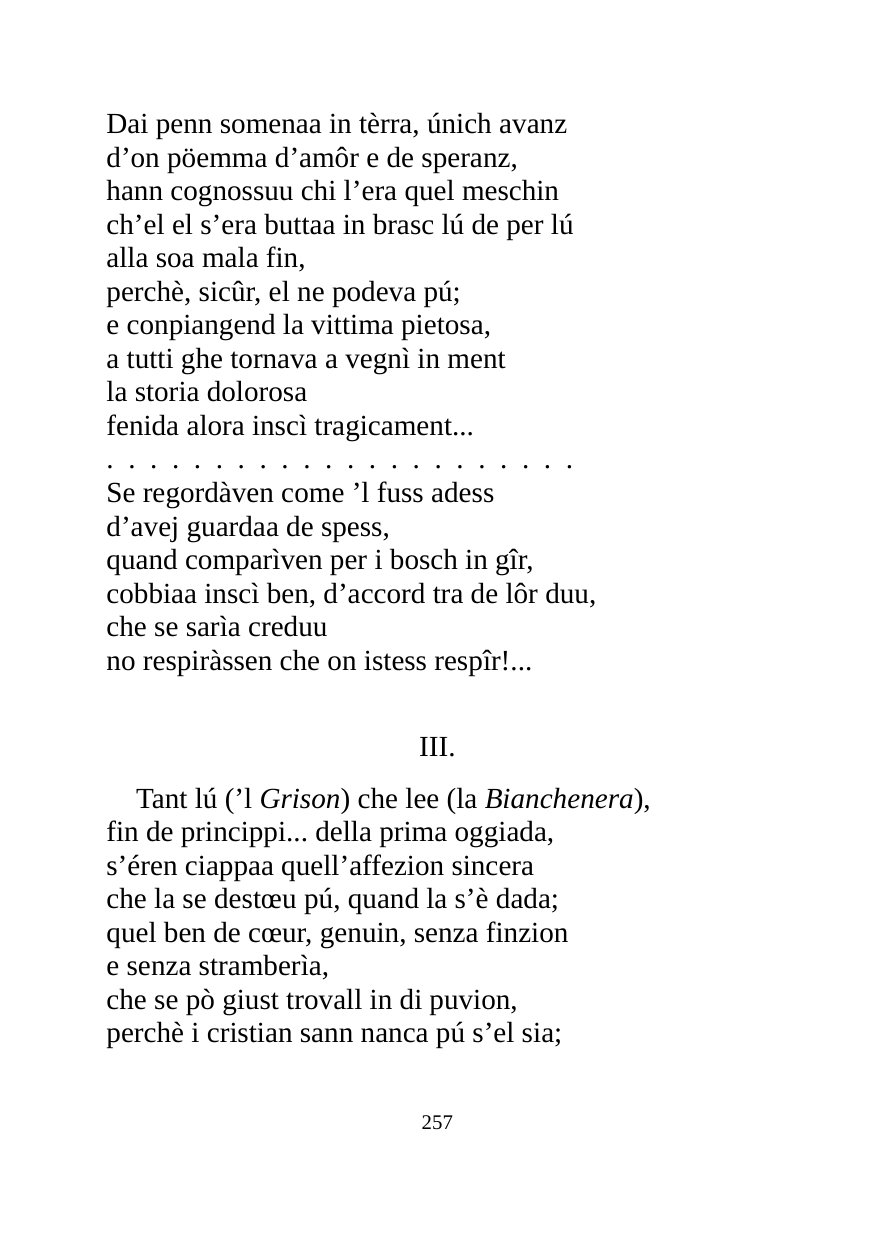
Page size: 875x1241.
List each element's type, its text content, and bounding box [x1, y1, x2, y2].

subtitle III. [106, 729, 768, 763]
text Dai penn somenaa in tèrra, únich avanz d’on pöemma d’amôr e de speranz, hann cognossuu chi l’era quel meschin ch’el el s’era buttaa in brasc lú de per lú alla soa mala fin, perchè, sicûr, el ne podeva pú; e conpiangend la vittima pietosa, a tutti ghe tornava a vegnì in ment la storia dolorosa fenida alora inscì tragicament... . . . . . . . . . . . . . . . . . . . . . . Se regordàven come ’l fuss adess d’avej guardaa de spess, quand comparìven per i bosch in gîr, cobbiaa inscì ben, d’accord tra de lôr duu, che se sarìa creduu no respiràssen che on istess respîr!... [106, 106, 768, 676]
text Tant lú (’l Grison) che lee (la Bianchenera), fin de princippi... della prima oggiada, s’éren ciappaa quell’affezion sincera che la se destœu pú, quand la s’è dada; quel ben de cœur, genuin, senza finzion e senza stramberìa, che se pò giust trovall in di puvion, perchè i cristian sann nanca pú s’el sia; [106, 781, 768, 1049]
